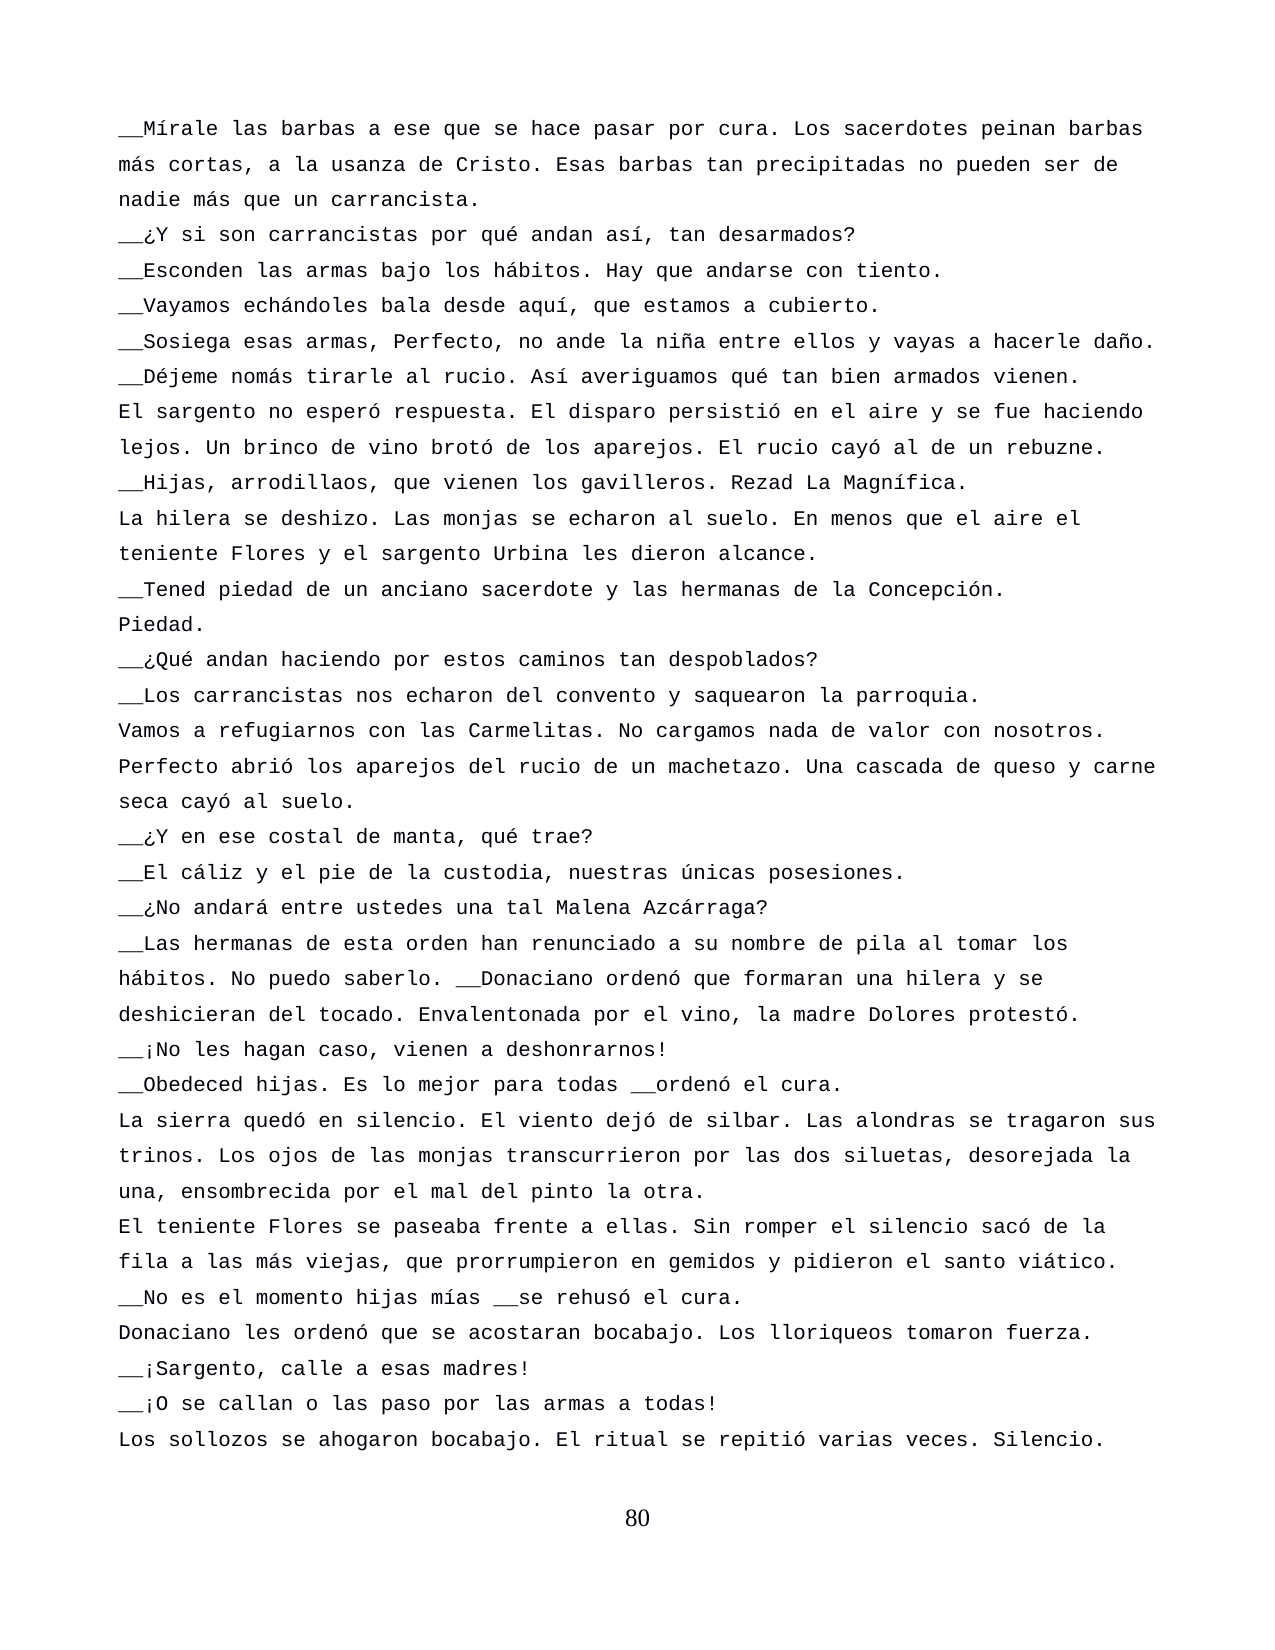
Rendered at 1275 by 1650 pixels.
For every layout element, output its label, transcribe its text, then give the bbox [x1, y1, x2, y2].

text El teniente Flores se paseaba frente a ellas. Sin romper el silencio sacó de la fila a las más viejas, que prorrumpieron en gemidos y pidieron el santo viático. [118, 1216, 1157, 1275]
text __Déjeme nomás tirarle al rucio. Así averiguamos qué tan bien armados vienen. [118, 366, 1157, 390]
text __Vayamos echándoles bala desde aquí, que estamos a cubierto. [118, 295, 1157, 319]
text __¿Y si son carrancistas por qué andan así, tan desarmados? [118, 224, 1157, 248]
text __Tened piedad de un anciano sacerdote y las hermanas de la Concepción. [118, 578, 1157, 602]
text __¿Qué andan haciendo por estos caminos tan despoblados? [118, 649, 1157, 673]
text __El cáliz y el pie de la custodia, nuestras únicas posesiones. [118, 862, 1157, 886]
text __¡Sargento, calle a esas madres! [118, 1358, 1157, 1381]
text El sargento no esperó respuesta. El disparo persistió en el aire y se fue haciendo lejos. Un brinco de vino brotó de los aparejos. El rucio cayó al de un rebuzne. [118, 401, 1157, 461]
text __Hijas, arrodillaos, que vienen los gavilleros. Rezad La Magnífica. [118, 472, 1157, 496]
text __Las hermanas de esta orden han renunciado a su nombre de pila al tomar los hábitos. No puedo saberlo. __Donaciano ordenó que formaran una hilera y se deshicieran del tocado. Envalentonada por el vino, la madre Dolores protestó. [118, 933, 1157, 1027]
text __Mírale las barbas a ese que se hace pasar por cura. Los sacerdotes peinan barbas más cortas, a la usanza de Cristo. Esas barbas tan precipitadas no pueden ser de nadie más que un carrancista. [118, 118, 1157, 213]
text Donaciano les ordenó que se acostaran bocabajo. Los lloriqueos tomaron fuerza. [118, 1322, 1157, 1346]
text __¡No les hagan caso, vienen a deshonrarnos! [118, 1039, 1157, 1063]
text __Obedeced hijas. Es lo mejor para todas __ordenó el cura. [118, 1074, 1157, 1098]
text __Los carrancistas nos echaron del convento y saquearon la parroquia. [118, 685, 1157, 708]
text __Sosiega esas armas, Perfecto, no ande la niña entre ellos y vayas a hacerle daño. [118, 331, 1157, 354]
text __¡O se callan o las paso por las armas a todas! [118, 1393, 1157, 1417]
text __¿Y en ese costal de manta, qué trae? [118, 826, 1157, 850]
text Vamos a refugiarnos con las Carmelitas. No cargamos nada de valor con nosotros. [118, 720, 1157, 744]
text __No es el momento hijas mías __se rehusó el cura. [118, 1287, 1157, 1311]
text Los sollozos se ahogaron bocabajo. El ritual se repitió varias veces. Silencio. [118, 1428, 1157, 1452]
text __Esconden las armas bajo los hábitos. Hay que andarse con tiento. [118, 260, 1157, 283]
text La sierra quedó en silencio. El viento dejó de silbar. Las alondras se tragaron sus trinos. Los ojos de las monjas transcurrieron por las dos siluetas, desorejada la una, ensombrecida por el mal del pinto la otra. [118, 1110, 1157, 1204]
text Perfecto abrió los aparejos del rucio de un machetazo. Una cascada de queso y carne seca cayó al suelo. [118, 756, 1157, 815]
text Piedad. [118, 614, 1157, 638]
text __¿No andará entre ustedes una tal Malena Azcárraga? [118, 897, 1157, 921]
text La hilera se deshizo. Las monjas se echaron al suelo. En menos que el aire el teniente Flores y el sargento Urbina les dieron alcance. [118, 508, 1157, 567]
